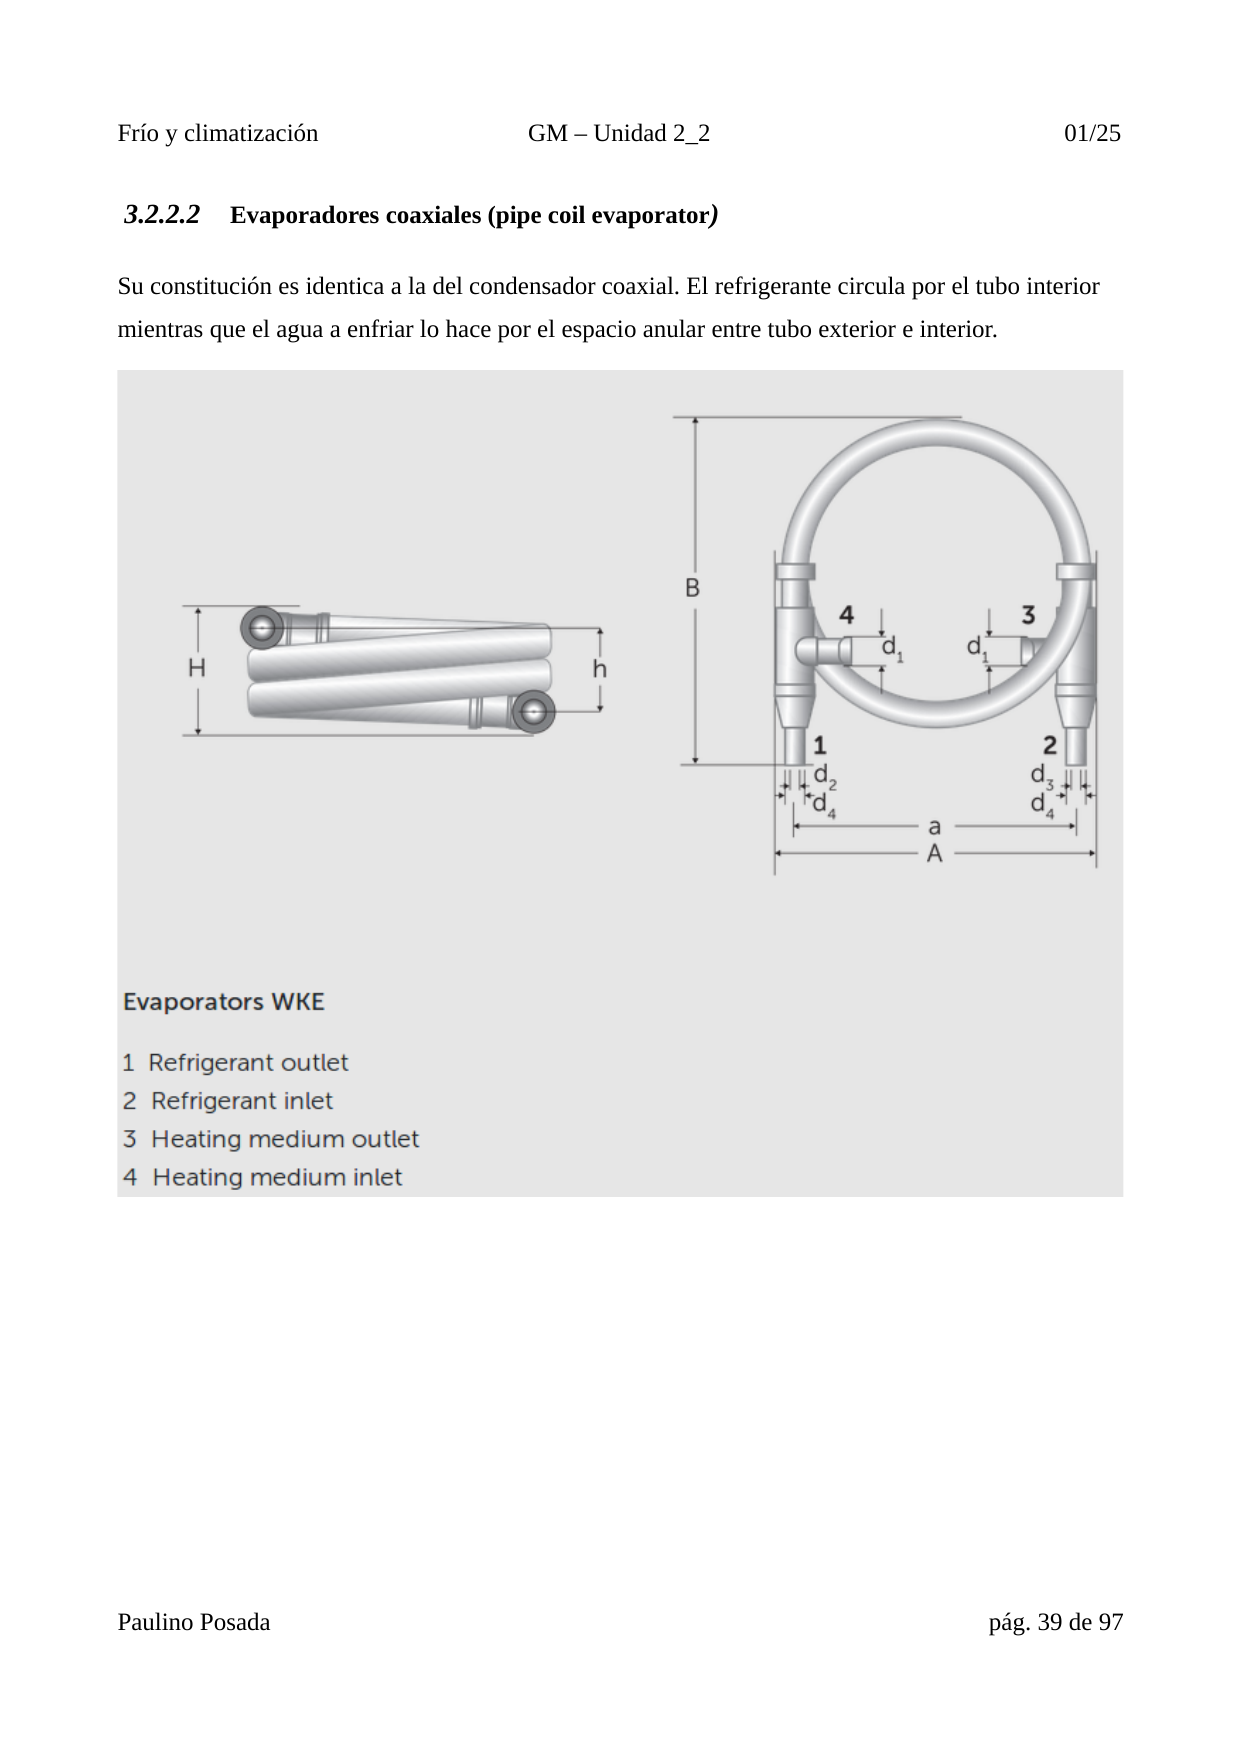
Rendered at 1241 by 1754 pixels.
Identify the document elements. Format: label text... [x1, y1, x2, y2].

subtitle Evaporadores coaxiales (pipe coil evaporator) [117, 197, 1123, 229]
picture [117, 370, 1124, 1197]
text Su constitución es identica a la del condensador coaxial. El refrigerante circula por el tubo interior mientras que el agua a enfriar lo hace por el espacio anular entre tubo exterior e interior. [117, 271, 1123, 343]
